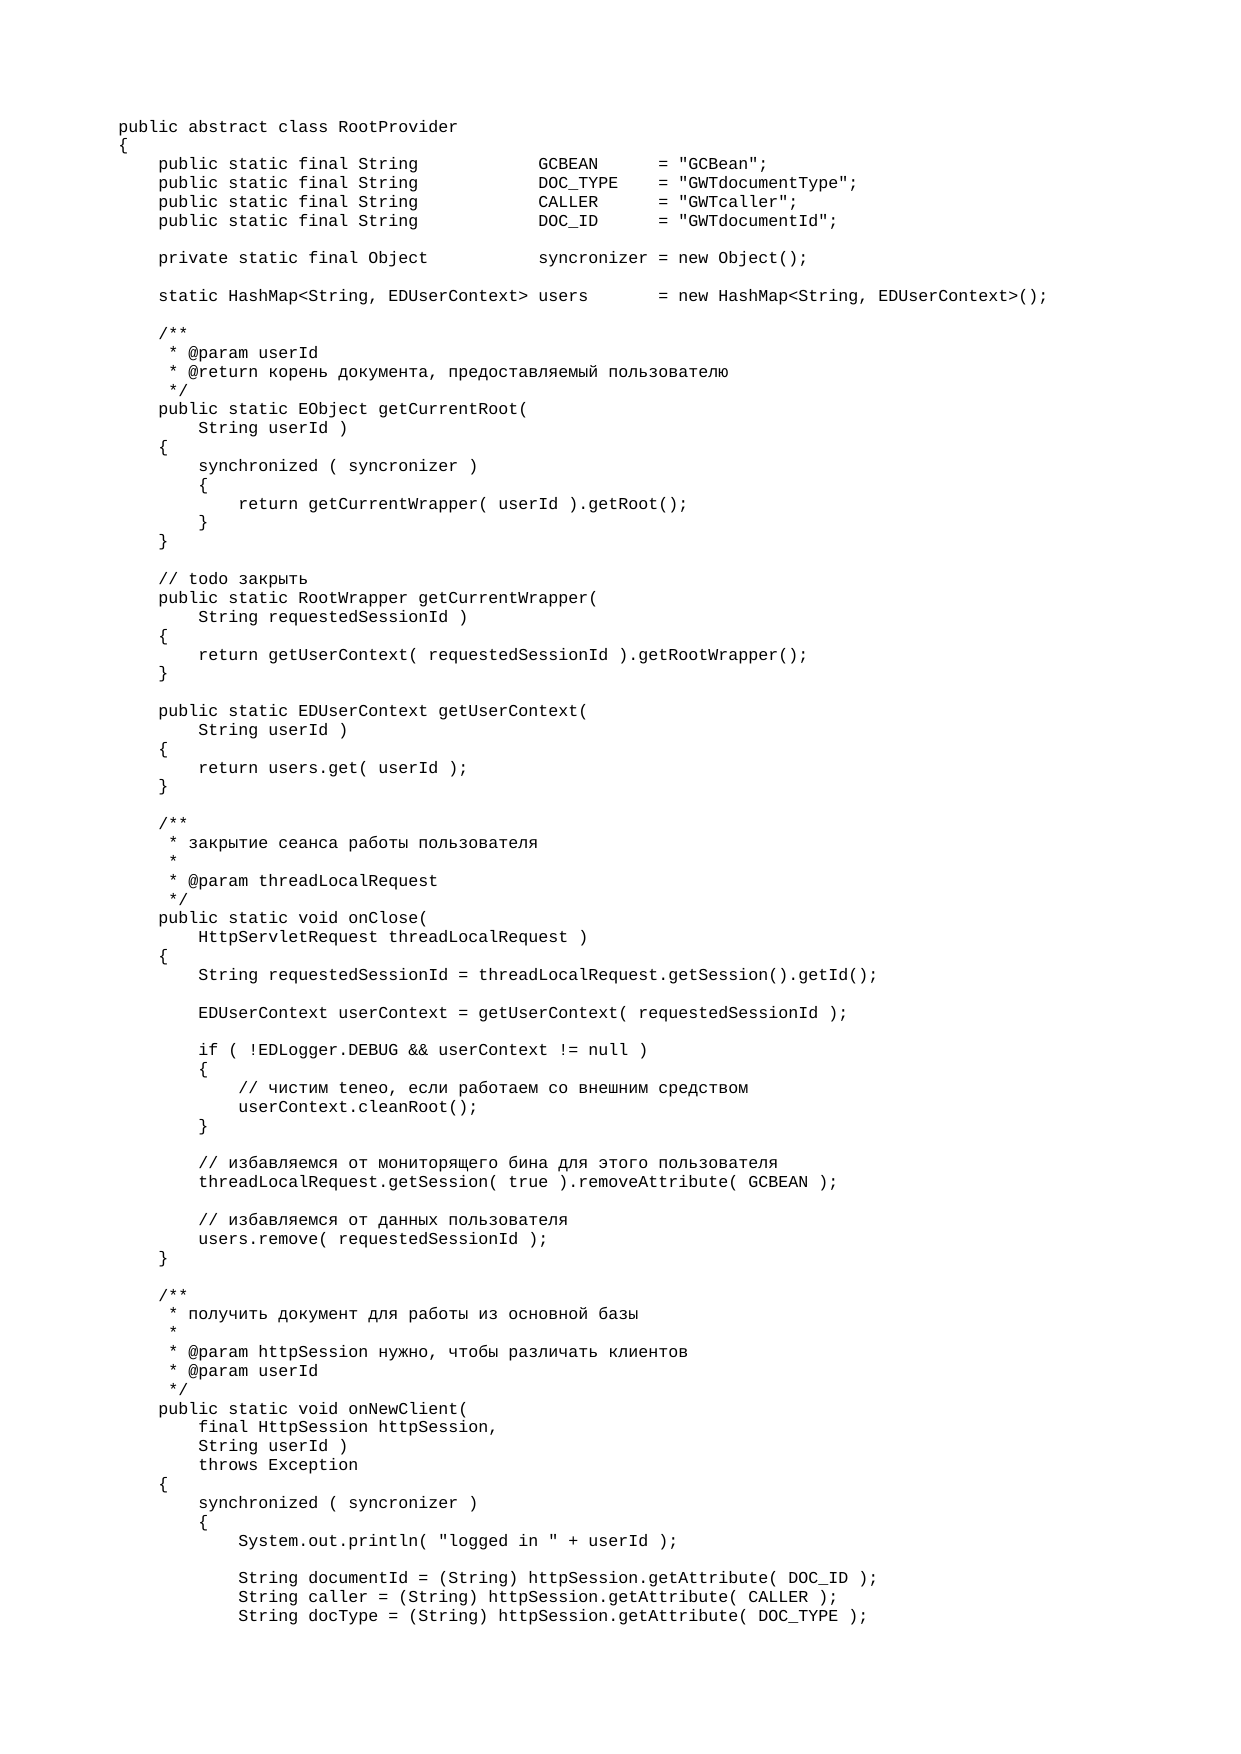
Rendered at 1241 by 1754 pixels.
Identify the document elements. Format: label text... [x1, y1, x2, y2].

text { [118, 1476, 1122, 1494]
text { [118, 740, 1122, 759]
text { [118, 1061, 1122, 1080]
text * закрытие сеанса работы пользователя [118, 834, 1122, 853]
text * [118, 1325, 1122, 1344]
text String userId ) [118, 420, 1122, 439]
text // todo закрыть [118, 571, 1122, 589]
text String requestedSessionId = threadLocalRequest.getSession().getId(); [118, 967, 1122, 985]
text } [118, 1117, 1122, 1136]
text HttpServletRequest threadLocalRequest ) [118, 929, 1122, 948]
text // чистим teneo, если работаем со внешним средством [118, 1080, 1122, 1098]
text String userId ) [118, 1438, 1122, 1457]
text * @param userId [118, 1362, 1122, 1381]
text String caller = (String) httpSession.getAttribute( CALLER ); [118, 1589, 1122, 1608]
text private static final Object syncronizer = new Object(); [118, 250, 1122, 269]
text */ [118, 382, 1122, 401]
text public static RootWrapper getCurrentWrapper( [118, 589, 1122, 608]
text System.out.println( "logged in " + userId ); [118, 1532, 1122, 1551]
text public static final String GCBEAN = "GCBean"; [118, 156, 1122, 175]
text } [118, 533, 1122, 552]
text public static final String DOC_TYPE = "GWTdocumentType"; [118, 175, 1122, 193]
text /** [118, 1287, 1122, 1306]
text throws Exception [118, 1457, 1122, 1476]
text EDUserContext userContext = getUserContext( requestedSessionId ); [118, 1004, 1122, 1023]
text */ [118, 1381, 1122, 1400]
text * [118, 853, 1122, 872]
text public static final String CALLER = "GWTcaller"; [118, 193, 1122, 212]
text static HashMap<String, EDUserContext> users = new HashMap<String, EDUserContext>(); [118, 288, 1122, 307]
text } [118, 665, 1122, 684]
text } [118, 514, 1122, 533]
text * @param userId [118, 344, 1122, 363]
text public static void onClose( [118, 910, 1122, 929]
text if ( !EDLogger.DEBUG && userContext != null ) [118, 1042, 1122, 1061]
text */ [118, 891, 1122, 910]
text return users.get( userId ); [118, 759, 1122, 778]
text public static void onNewClient( [118, 1400, 1122, 1419]
text return getCurrentWrapper( userId ).getRoot(); [118, 495, 1122, 514]
text userContext.cleanRoot(); [118, 1098, 1122, 1117]
text public abstract class RootProvider [118, 118, 1122, 137]
text /** [118, 326, 1122, 344]
text { [118, 627, 1122, 646]
text /** [118, 816, 1122, 834]
text // избавляемся от данных пользователя [118, 1212, 1122, 1231]
text public static EObject getCurrentRoot( [118, 401, 1122, 420]
text } [118, 778, 1122, 797]
text public static EDUserContext getUserContext( [118, 703, 1122, 721]
text { [118, 1513, 1122, 1532]
text { [118, 439, 1122, 457]
text String docType = (String) httpSession.getAttribute( DOC_TYPE ); [118, 1608, 1122, 1626]
text * @return корень документа, предоставляемый пользователю [118, 363, 1122, 382]
text * @param httpSession нужно, чтобы различать клиентов [118, 1344, 1122, 1362]
text public static final String DOC_ID = "GWTdocumentId"; [118, 212, 1122, 231]
text return getUserContext( requestedSessionId ).getRootWrapper(); [118, 646, 1122, 665]
text String documentId = (String) httpSession.getAttribute( DOC_ID ); [118, 1570, 1122, 1589]
text * @param threadLocalRequest [118, 872, 1122, 891]
text synchronized ( syncronizer ) [118, 1494, 1122, 1513]
text * получить документ для работы из основной базы [118, 1306, 1122, 1325]
text final HttpSession httpSession, [118, 1419, 1122, 1438]
text { [118, 476, 1122, 495]
text } [118, 1249, 1122, 1268]
text { [118, 137, 1122, 156]
text synchronized ( syncronizer ) [118, 457, 1122, 476]
text String userId ) [118, 721, 1122, 740]
text String requestedSessionId ) [118, 608, 1122, 627]
text // избавляемся от мониторящего бина для этого пользователя [118, 1155, 1122, 1174]
text threadLocalRequest.getSession( true ).removeAttribute( GCBEAN ); [118, 1174, 1122, 1193]
text users.remove( requestedSessionId ); [118, 1231, 1122, 1249]
text { [118, 948, 1122, 967]
